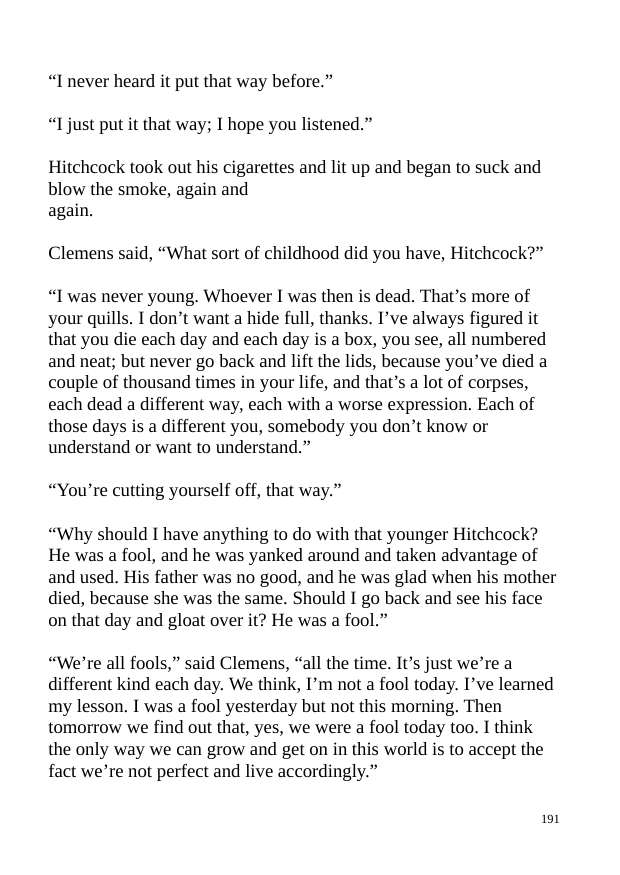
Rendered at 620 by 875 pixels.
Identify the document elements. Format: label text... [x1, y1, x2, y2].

text “I never heard it put that way before.” “I just put it that way; I hope you listened.” Hitchcock took out his cigarettes and lit up and began to suck and blow the smoke, again and again. Clemens said, “What sort of childhood did you have, Hitchcock?” “I was never young. Whoever I was then is dead. That’s more of your quills. I don’t want a hide full, thanks. I’ve always figured it that you die each day and each day is a box, you see, all numbered and neat; but never go back and lift the lids, because you’ve died a couple of thousand times in your life, and that’s a lot of corpses, each dead a different way, each with a worse expression. Each of those days is a different you, somebody you don’t know or understand or want to understand.” “You’re cutting yourself off, that way.” “Why should I have anything to do with that younger Hitchcock? He was a fool, and he was yanked around and taken advantage of and used. His father was no good, and he was glad when his mother died, because she was the same. Should I go back and see his face on that day and gloat over it? He was a fool.” “We’re all fools,” said Clemens, “all the time. It’s just we’re a different kind each day. We think, I’m not a fool today. I’ve learned my lesson. I was a fool yesterday but not this morning. Then tomorrow we find out that, yes, we were a fool today too. I think the only way we can grow and get on in this world is to accept the fact we’re not perfect and live accordingly.” [48, 48, 559, 781]
